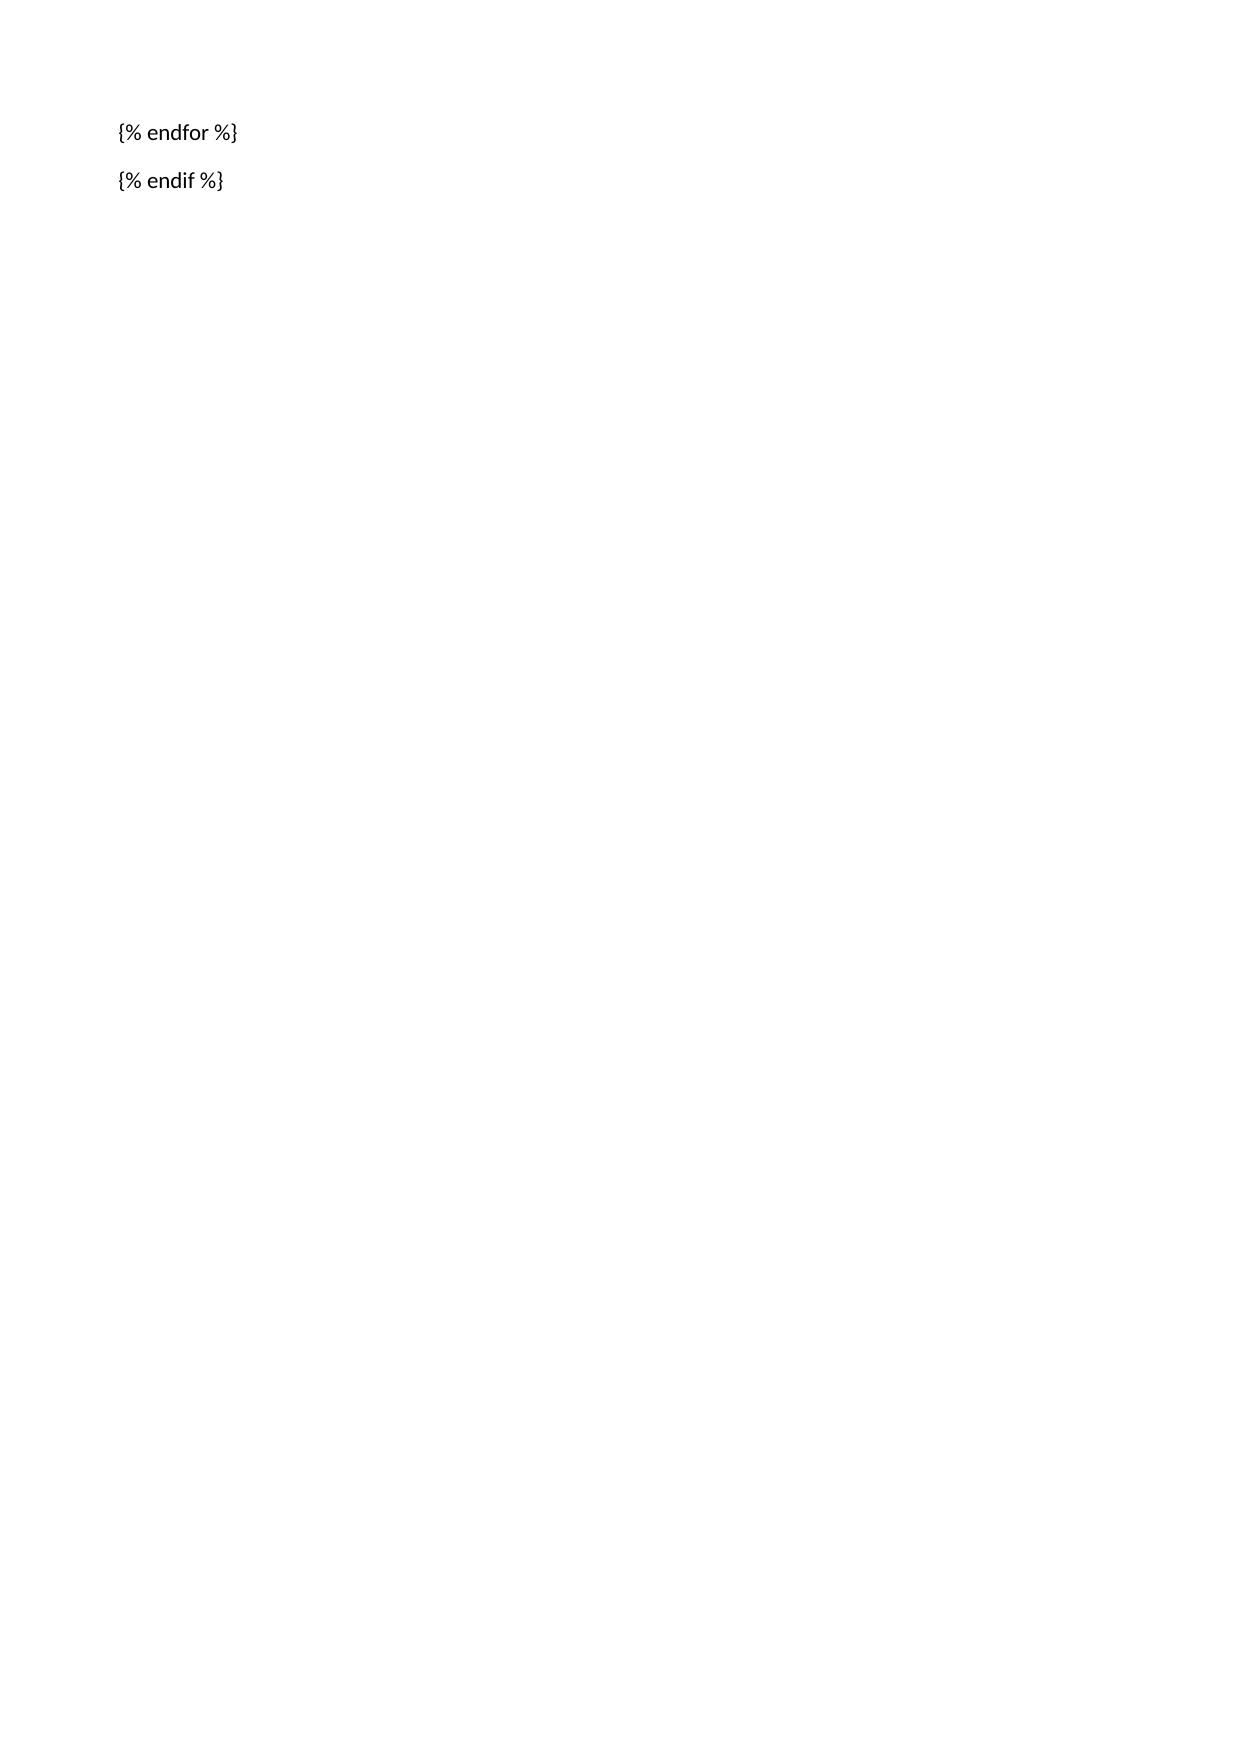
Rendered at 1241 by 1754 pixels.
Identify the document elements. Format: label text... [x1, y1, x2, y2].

text {% endfor %} [118, 118, 1122, 146]
text {% endif %} [118, 166, 1122, 194]
